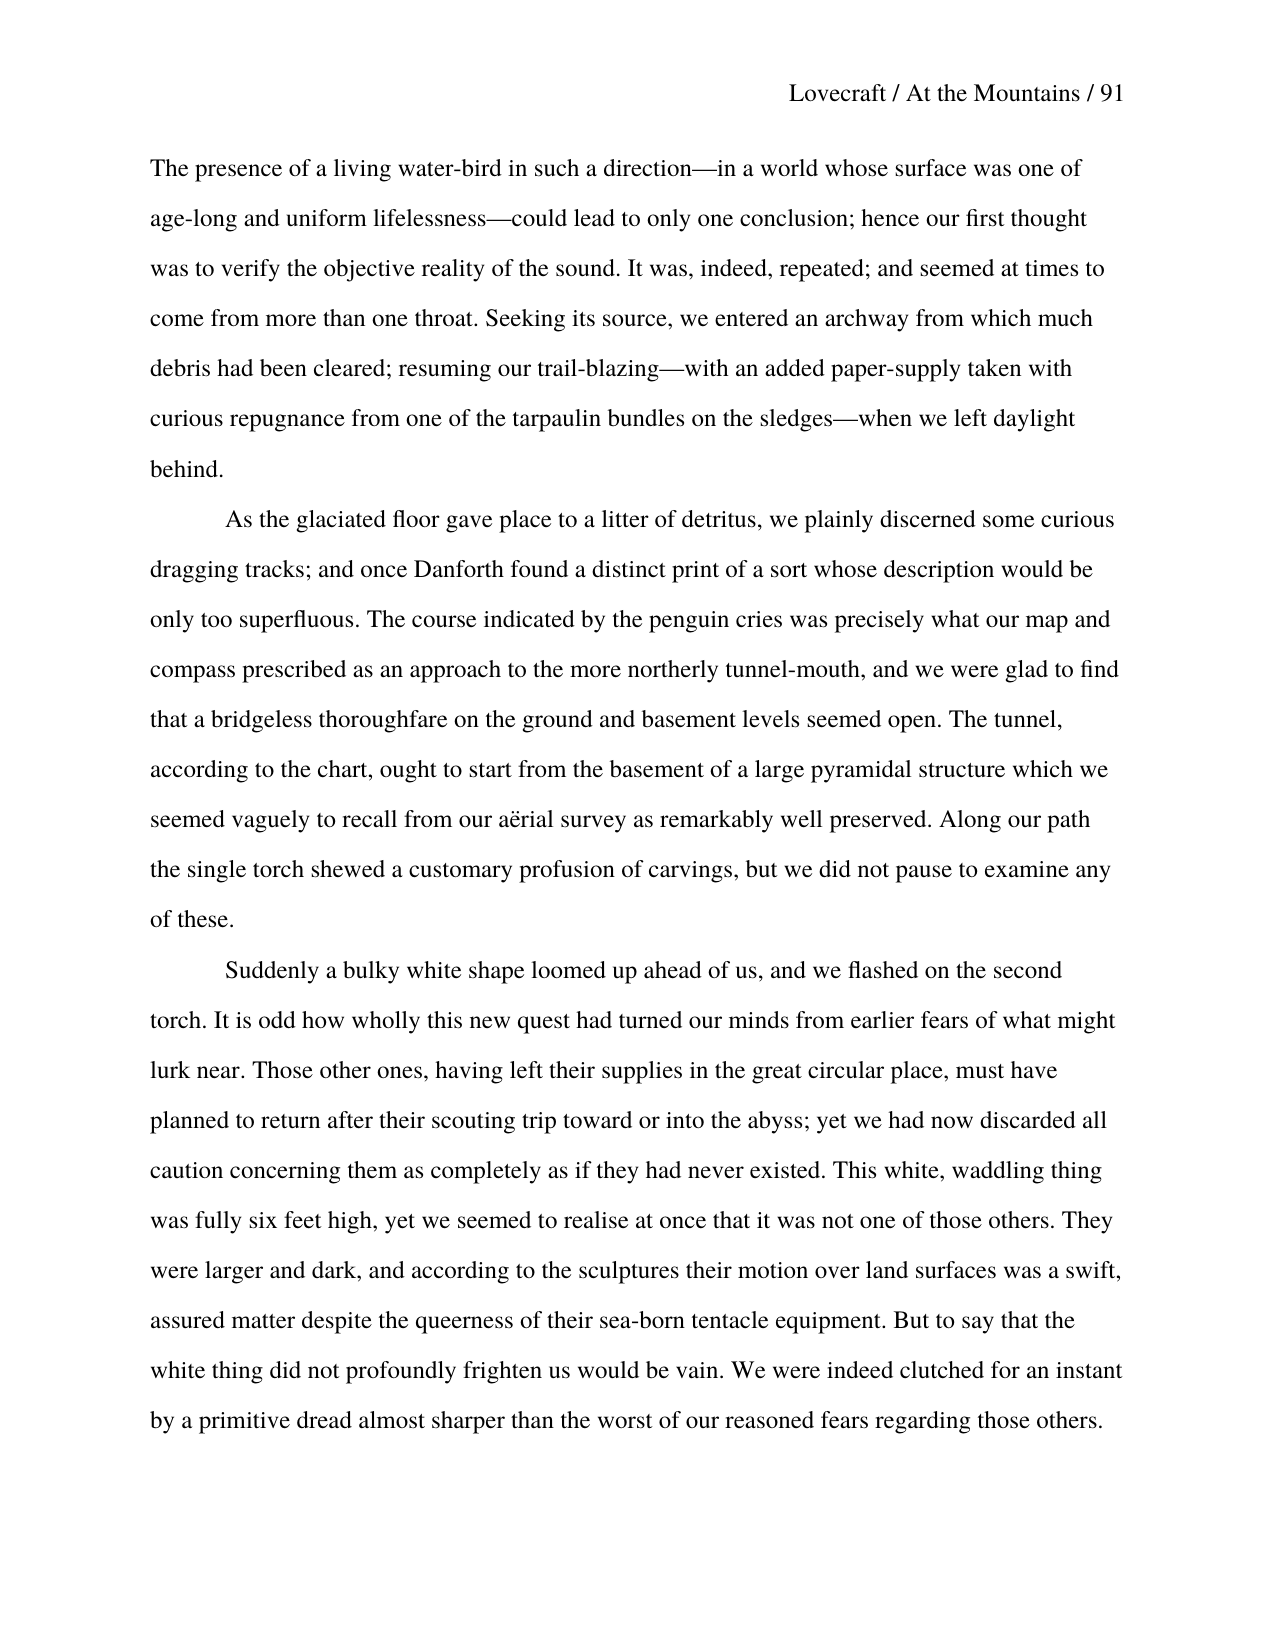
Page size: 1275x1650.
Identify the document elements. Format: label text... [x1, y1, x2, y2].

text The presence of a living water-bird in such a direction—in a world whose surface was one of age-long and uniform lifelessness—could lead to only one conclusion; hence our first thought was to verify the objective reality of the sound. It was, indeed, repeated; and seemed at times to come from more than one throat. Seeking its source, we entered an archway from which much debris had been cleared; resuming our trail-blazing—with an added paper-supply taken with curious repugnance from one of the tarpaulin bundles on the sledges—when we left daylight behind. [150, 150, 1125, 484]
text As the glaciated floor gave place to a litter of detritus, we plainly discerned some curious dragging tracks; and once Danforth found a distinct print of a sort whose description would be only too superfluous. The course indicated by the penguin cries was precisely what our map and compass prescribed as an approach to the more northerly tunnel-mouth, and we were glad to find that a bridgeless thoroughfare on the ground and basement levels seemed open. The tunnel, according to the chart, ought to start from the basement of a large pyramidal structure which we seemed vaguely to recall from our aërial survey as remarkably well preserved. Along our path the single torch shewed a customary profusion of carvings, but we did not pause to examine any of these. [150, 501, 1125, 935]
text Suddenly a bulky white shape loomed up ahead of us, and we flashed on the second torch. It is odd how wholly this new quest had turned our minds from earlier fears of what might lurk near. Those other ones, having left their supplies in the great circular place, must have planned to return after their scouting trip toward or into the abyss; yet we had now discarded all caution concerning them as completely as if they had never existed. This white, waddling thing was fully six feet high, yet we seemed to realise at once that it was not one of those others. They were larger and dark, and according to the sculptures their motion over land surfaces was a swift, assured matter despite the queerness of their sea-born tentacle equipment. But to say that the white thing did not profoundly frighten us would be vain. We were indeed clutched for an instant by a primitive dread almost sharper than the worst of our reasoned fears regarding those others. [150, 952, 1125, 1436]
